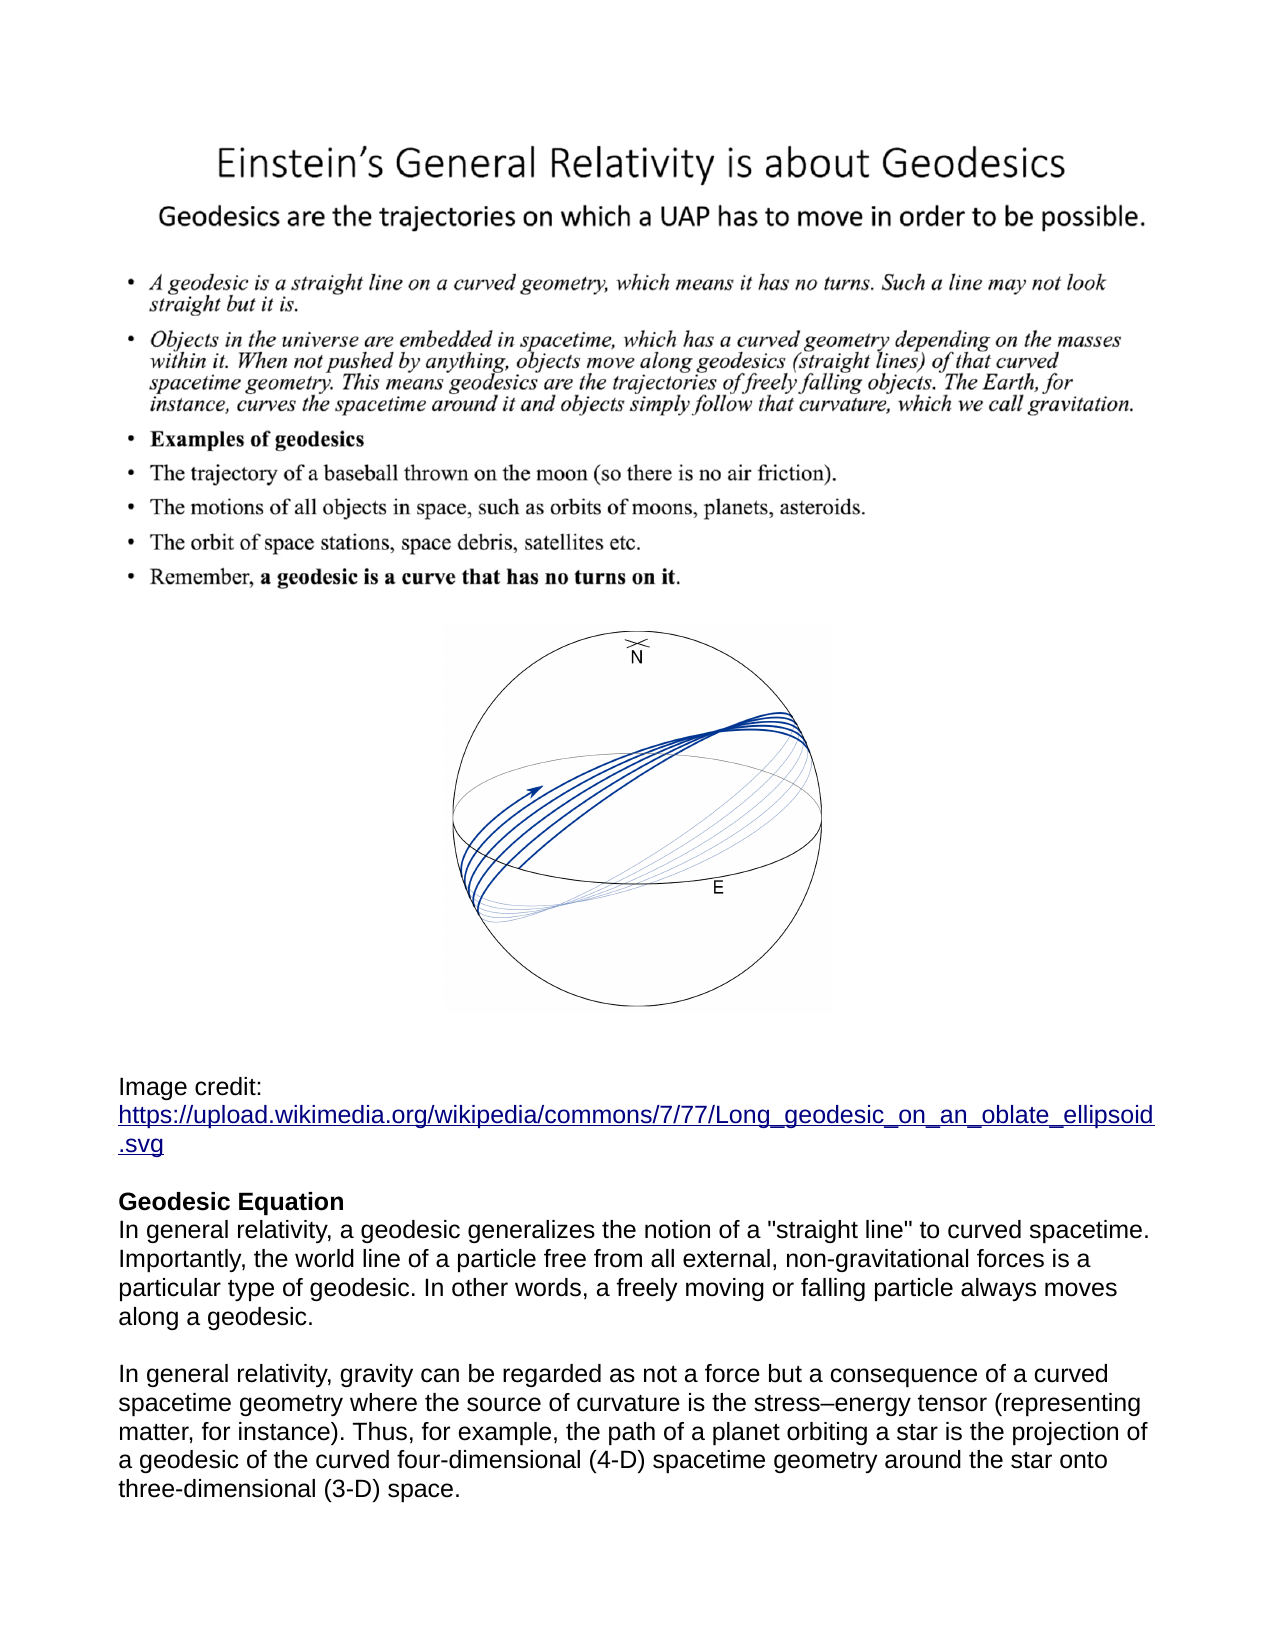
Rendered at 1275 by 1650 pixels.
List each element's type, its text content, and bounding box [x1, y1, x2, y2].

text In general relativity, a geodesic generalizes the notion of a "straight line" to curved spacetime. Importantly, the world line of a particle free from all external, non-gravitational forces is a particular type of geodesic. In other words, a freely moving or falling particle always moves along a geodesic. [118, 1215, 1157, 1330]
text Geodesic Equation [118, 1186, 1157, 1215]
text In general relativity, gravity can be regarded as not a force but a consequence of a curved spacetime geometry where the source of curvature is the stress–energy tensor (representing matter, for instance). Thus, for example, the path of a planet orbiting a star is the projection of a geodesic of the curved four-dimensional (4-D) spacetime geometry around the star onto three-dimensional (3-D) space. [118, 1359, 1157, 1503]
picture [443, 623, 832, 1014]
text Image credit: https://upload.wikimedia.org/wikipedia/commons/7/77/Long_geodesic_on_an_oblate_ellipsoid.svg [118, 1071, 1157, 1158]
picture [118, 118, 1157, 595]
